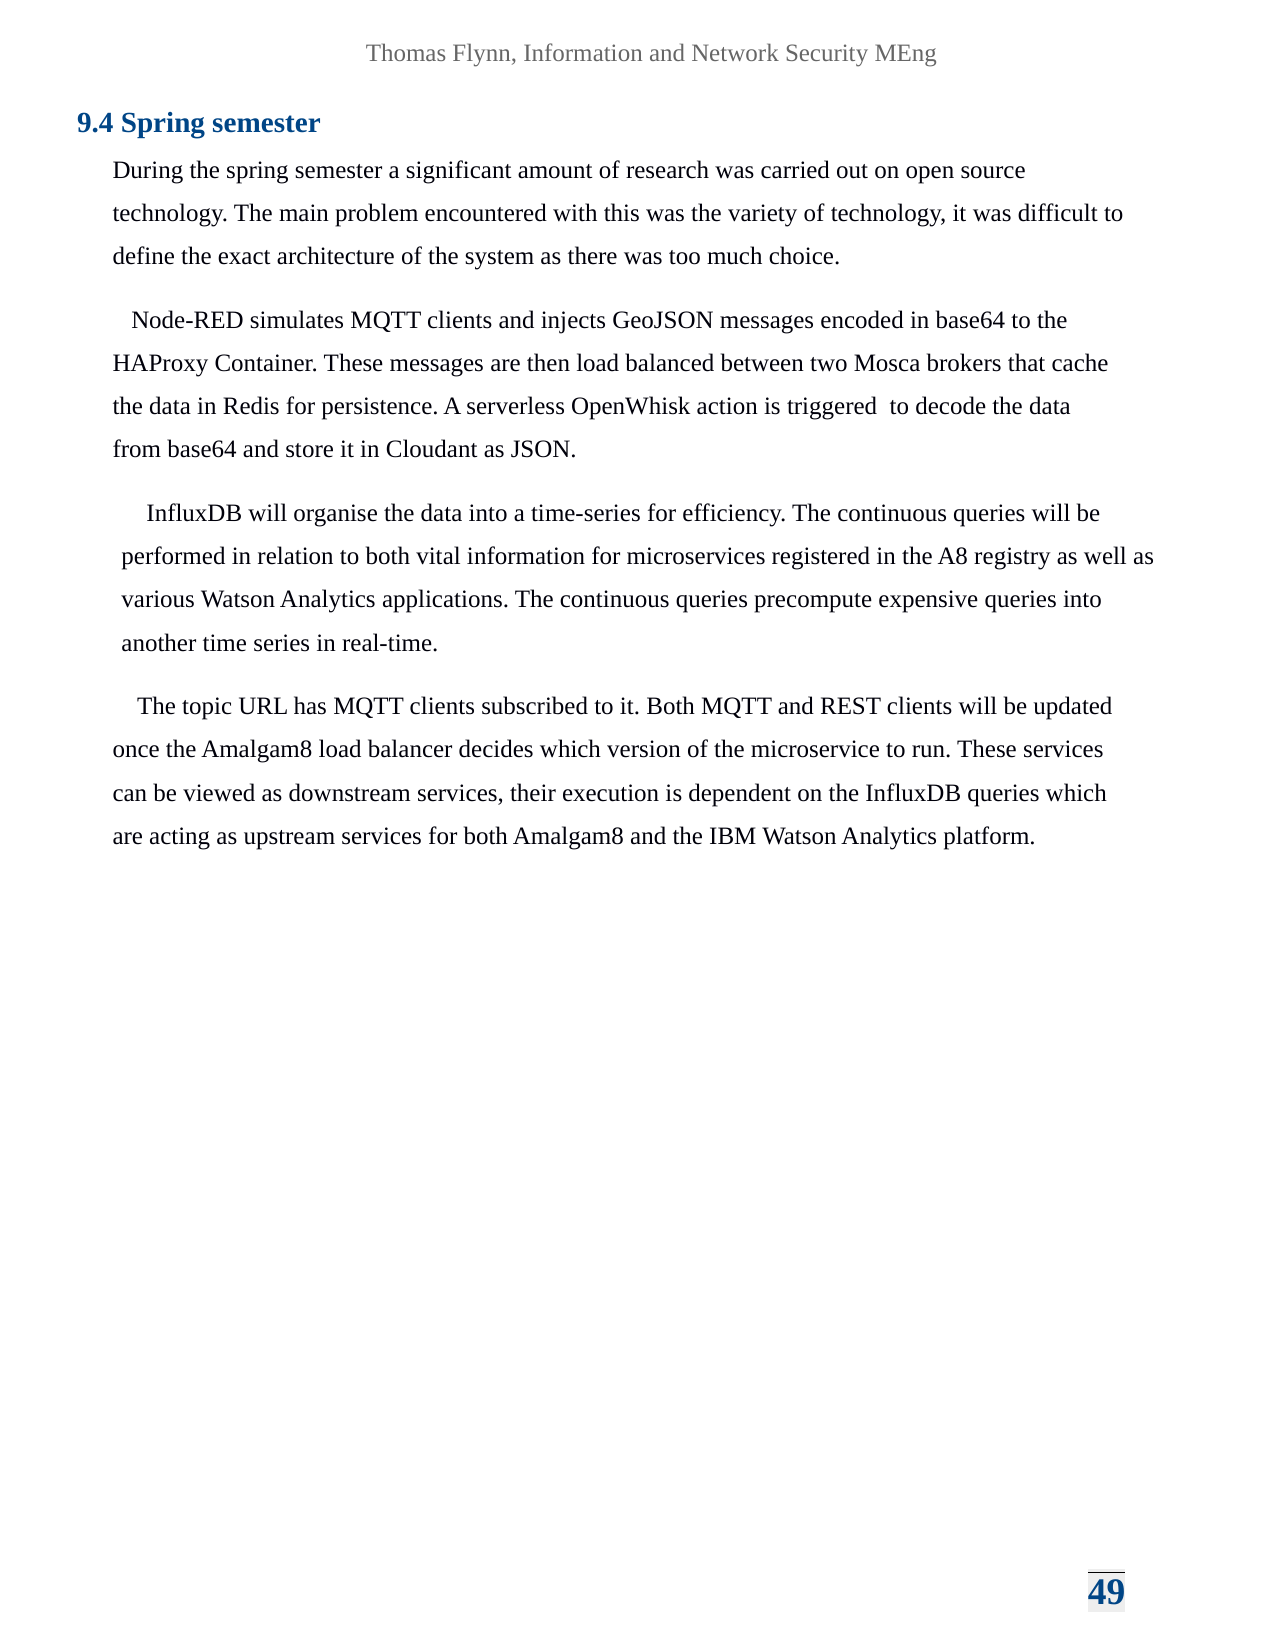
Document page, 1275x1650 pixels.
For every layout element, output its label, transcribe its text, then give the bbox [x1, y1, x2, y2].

text During the spring semester a significant amount of research was carried out on open source technology. The main problem encountered with this was the variety of technology, it was difficult to define the exact architecture of the system as there was too much choice. [112, 155, 1125, 270]
text The topic URL has MQTT clients subscribed to it. Both MQTT and REST clients will be updated once the Amalgam8 load balancer decides which version of the microservice to run. These services can be viewed as downstream services, their execution is dependent on the InfluxDB queries which are acting as upstream services for both Amalgam8 and the IBM Watson Analytics platform. [112, 691, 1125, 849]
text Node-RED simulates MQTT clients and injects GeoJSON messages encoded in base64 to the HAProxy Container. These messages are then load balanced between two Mosca brokers that cache the data in Redis for persistence. A serverless OpenWhisk action is triggered to decode the data from base64 and store it in Cloudant as JSON. [112, 305, 1125, 463]
text InfluxDB will organise the data into a time-series for efficiency. The continuous queries will be performed in relation to both vital information for microservices registered in the A8 registry as well as various Watson Analytics applications. The continuous queries precompute expensive queries into another time series in real-time. [121, 498, 1172, 656]
subtitle 9.4 Spring semester [74, 105, 1125, 138]
